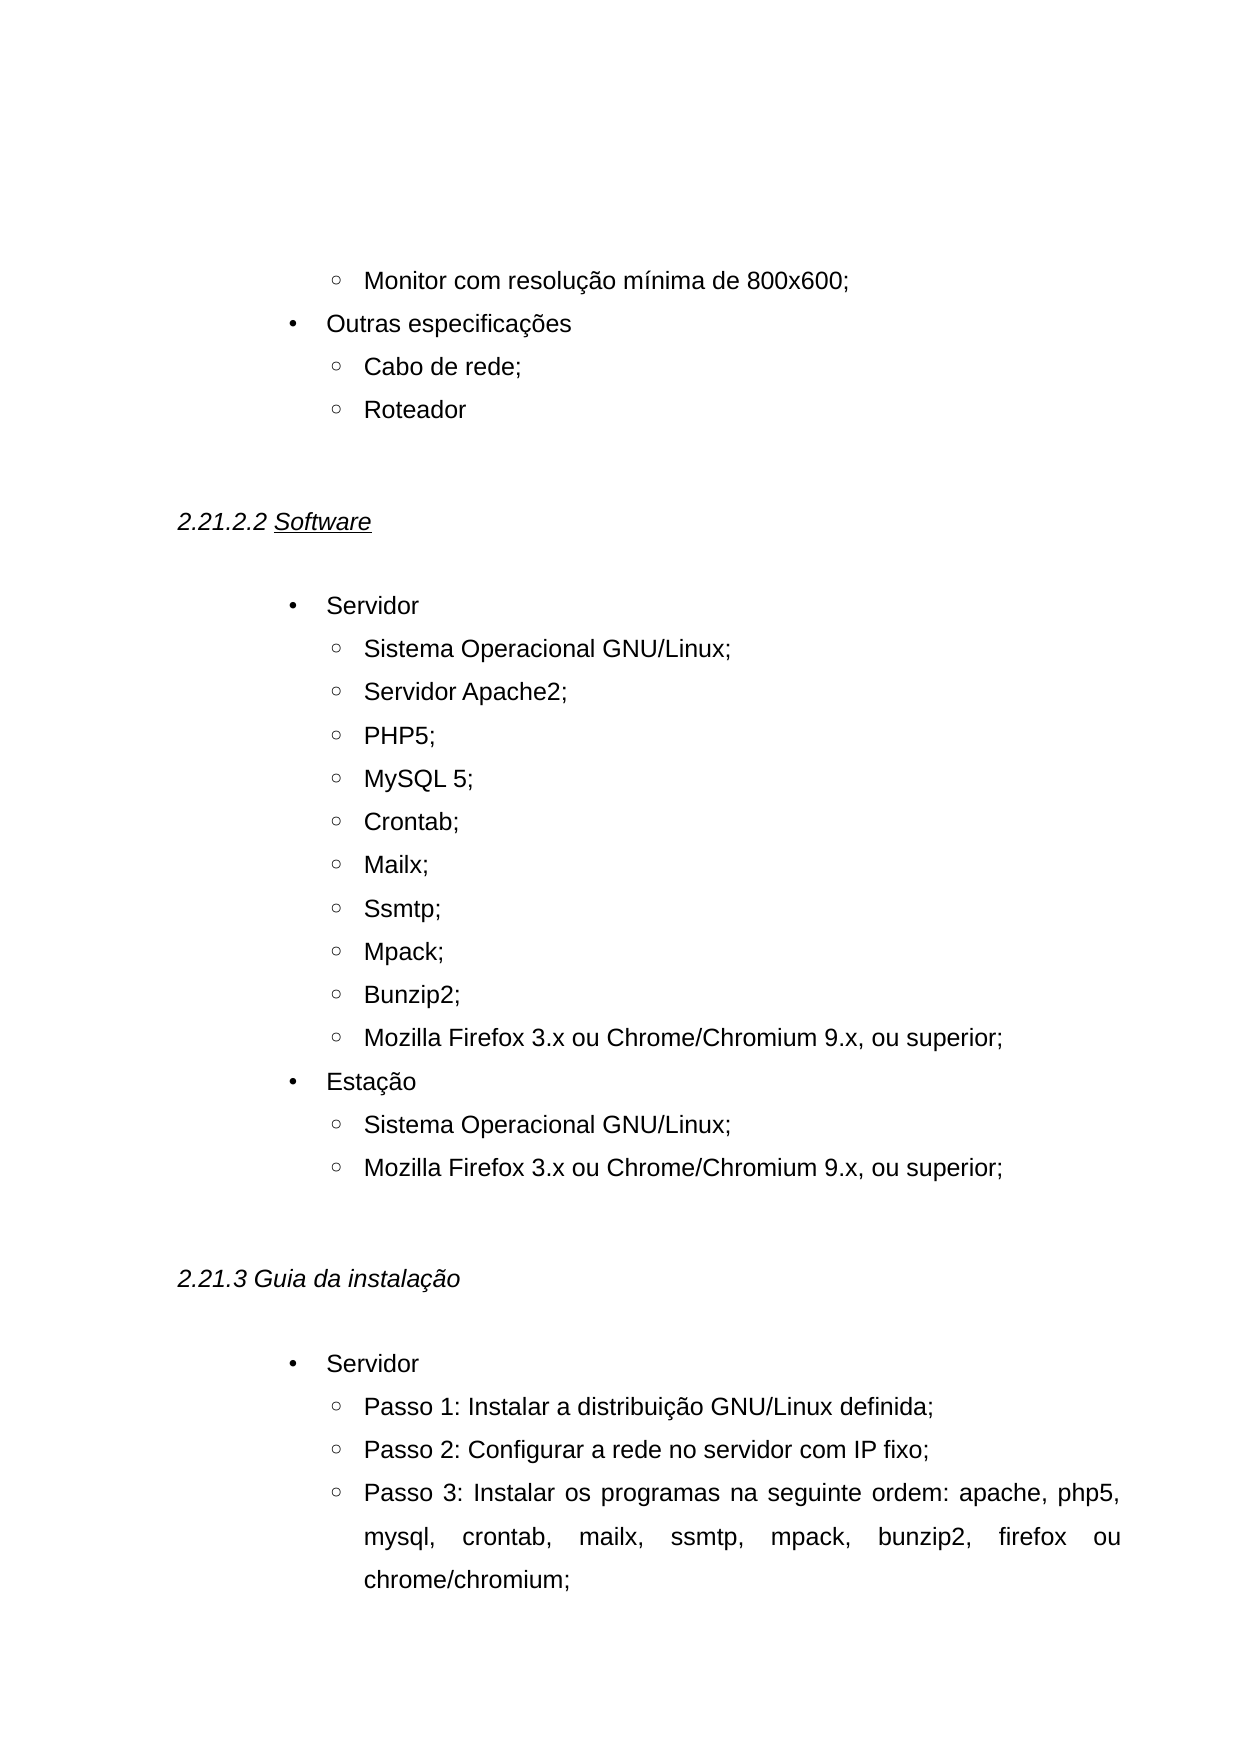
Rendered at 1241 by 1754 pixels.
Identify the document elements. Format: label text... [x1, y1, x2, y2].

list Mozilla Firefox 3.x ou Chrome/Chromium 9.x, ou superior; [326, 1023, 1122, 1052]
list Outras especificações [288, 309, 1122, 338]
list Sistema Operacional GNU/Linux; [326, 634, 1122, 663]
list Sistema Operacional GNU/Linux; [326, 1110, 1122, 1138]
list Estação [288, 1066, 1122, 1095]
list Roteador [326, 395, 1122, 424]
list Servidor [288, 591, 1122, 620]
subtitle 2.21.3 Guia da instalação [177, 1264, 1122, 1293]
list Bunzip2; [326, 980, 1122, 1009]
list MySQL 5; [326, 764, 1122, 793]
list Crontab; [326, 807, 1122, 836]
list Passo 1: Instalar a distribuição GNU/Linux definida; [326, 1392, 1122, 1421]
list Passo 3: Instalar os programas na seguinte ordem: apache, php5, mysql, crontab, mailx, ssmtp, mpack, bunzip2, firefox ou chrome/chromium; [326, 1478, 1122, 1593]
list PHP5; [326, 721, 1122, 749]
list Servidor [288, 1349, 1122, 1377]
list Cabo de rede; [326, 352, 1122, 381]
list Monitor com resolução mínima de 800x600; [326, 266, 1122, 294]
list Mailx; [326, 850, 1122, 879]
list Mpack; [326, 937, 1122, 966]
subtitle 2.21.2.2 Software [177, 507, 1122, 535]
list Passo 2: Configurar a rede no servidor com IP fixo; [326, 1435, 1122, 1464]
list Ssmtp; [326, 893, 1122, 922]
list Mozilla Firefox 3.x ou Chrome/Chromium 9.x, ou superior; [326, 1153, 1122, 1182]
list Servidor Apache2; [326, 677, 1122, 706]
